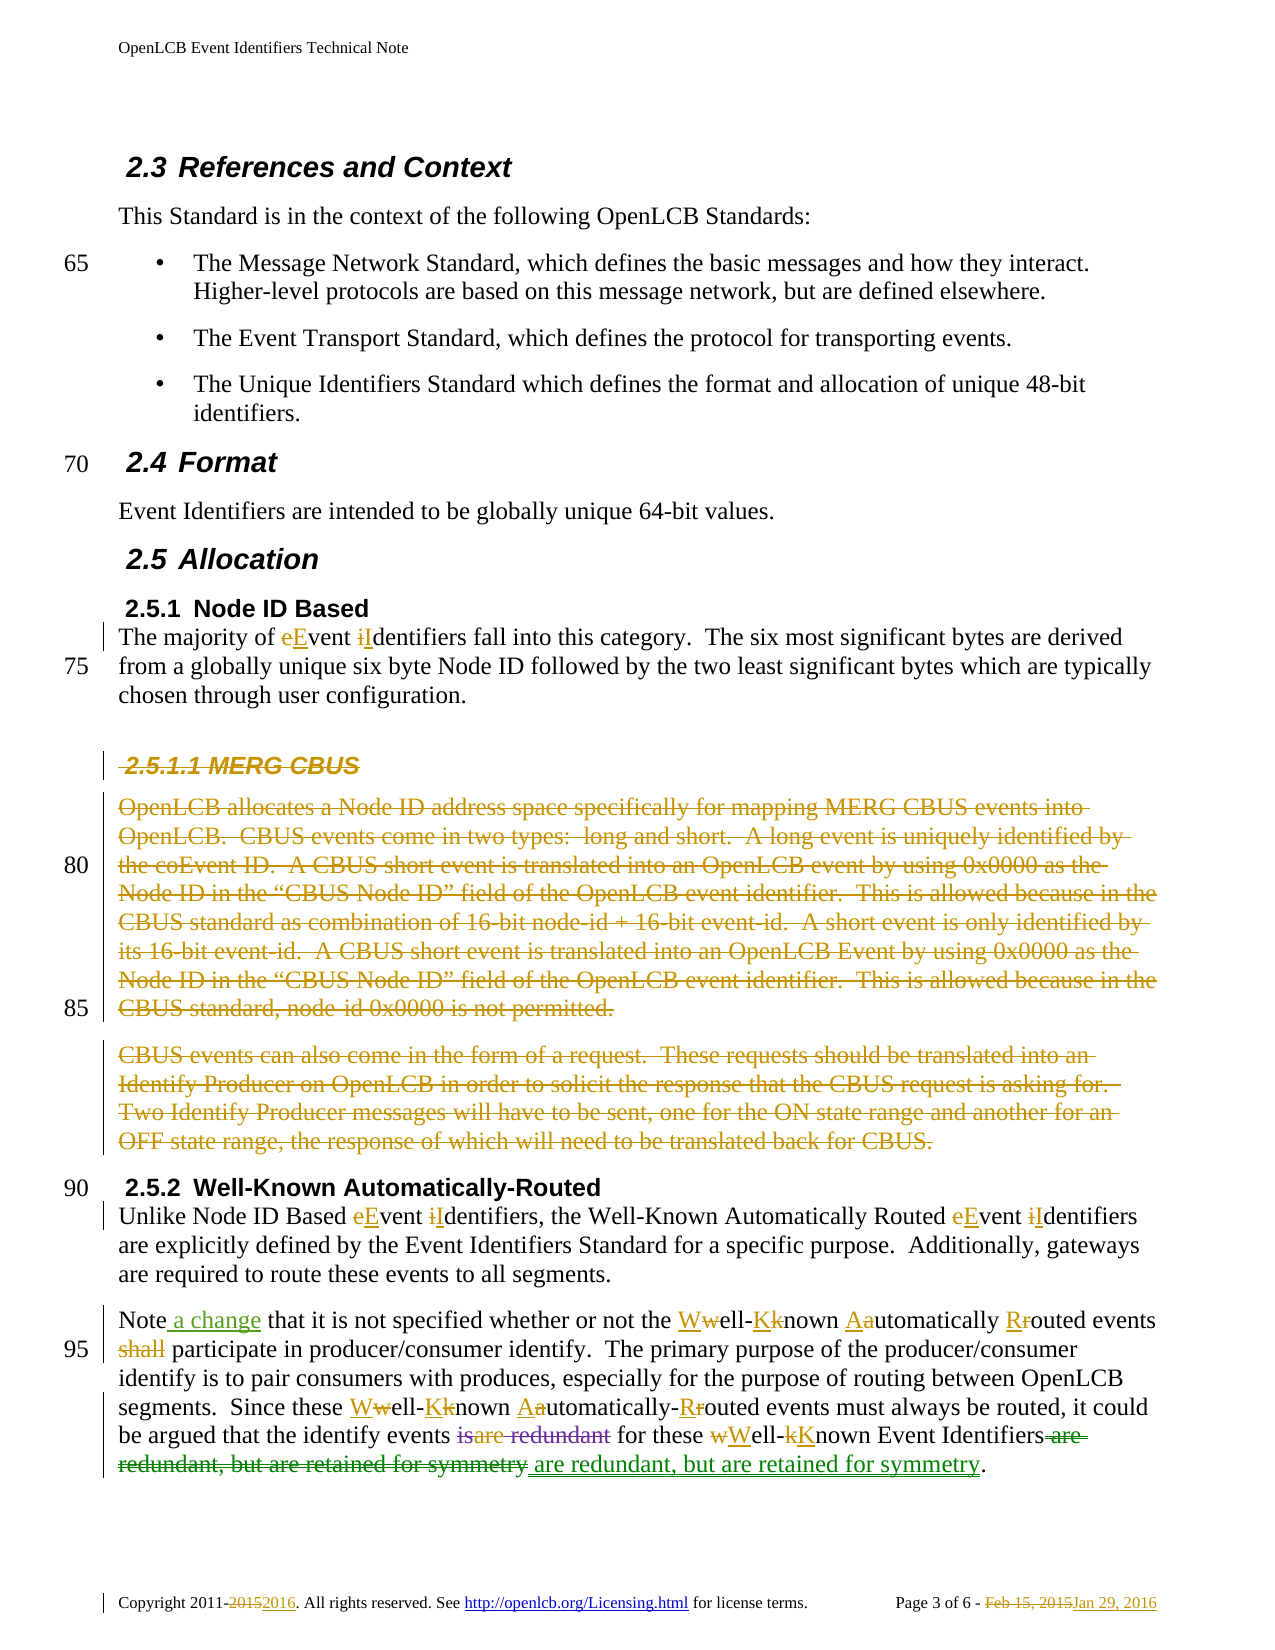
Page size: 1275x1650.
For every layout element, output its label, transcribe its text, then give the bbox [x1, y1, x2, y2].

text The majority of Event Identifiers fall into this category. The six most significant bytes are derived from a globally unique six byte Node ID followed by the two least significant bytes which are typically chosen through user configuration. [118, 622, 1157, 708]
text Note a change that it is not specified whether or not the Well-Known Automatically Routed events participate in producer/consumer identify. The primary purpose of the producer/consumer identify is to pair consumers with produces, especially for the purpose of routing between OpenLCB segments. Since these Well-Known Automatically-Routed events must always be routed, it could be argued that the identify events for these Well-Known Event Identifiers are redundant, but are retained for symmetry. [118, 1305, 1157, 1478]
text Unlike Node ID Based Event Identifiers, the Well-Known Automatically Routed Event Identifiers are explicitly defined by the Event Identifiers Standard for a specific purpose. Additionally, gateways are required to route these events to all segments. [118, 1201, 1157, 1288]
list The Message Network Standard, which defines the basic messages and how they interact. Higher-level protocols are based on this message network, but are defined elsewhere. [156, 248, 1157, 305]
subtitle Well-Known Automatically-Routed [118, 1173, 1157, 1201]
list The Unique Identifiers Standard which defines the format and allocation of unique 48-bit identifiers. [156, 369, 1157, 427]
subtitle References and Context [118, 150, 1157, 183]
text This Standard is in the context of the following OpenLCB Standards: [118, 201, 1157, 230]
subtitle Node ID Based [118, 593, 1157, 622]
text Event Identifiers are intended to be globally unique 64-bit values. [118, 496, 1157, 524]
subtitle Allocation [118, 542, 1157, 576]
list The Event Transport Standard, which defines the protocol for transporting events. [156, 323, 1157, 352]
subtitle Format [118, 444, 1157, 478]
